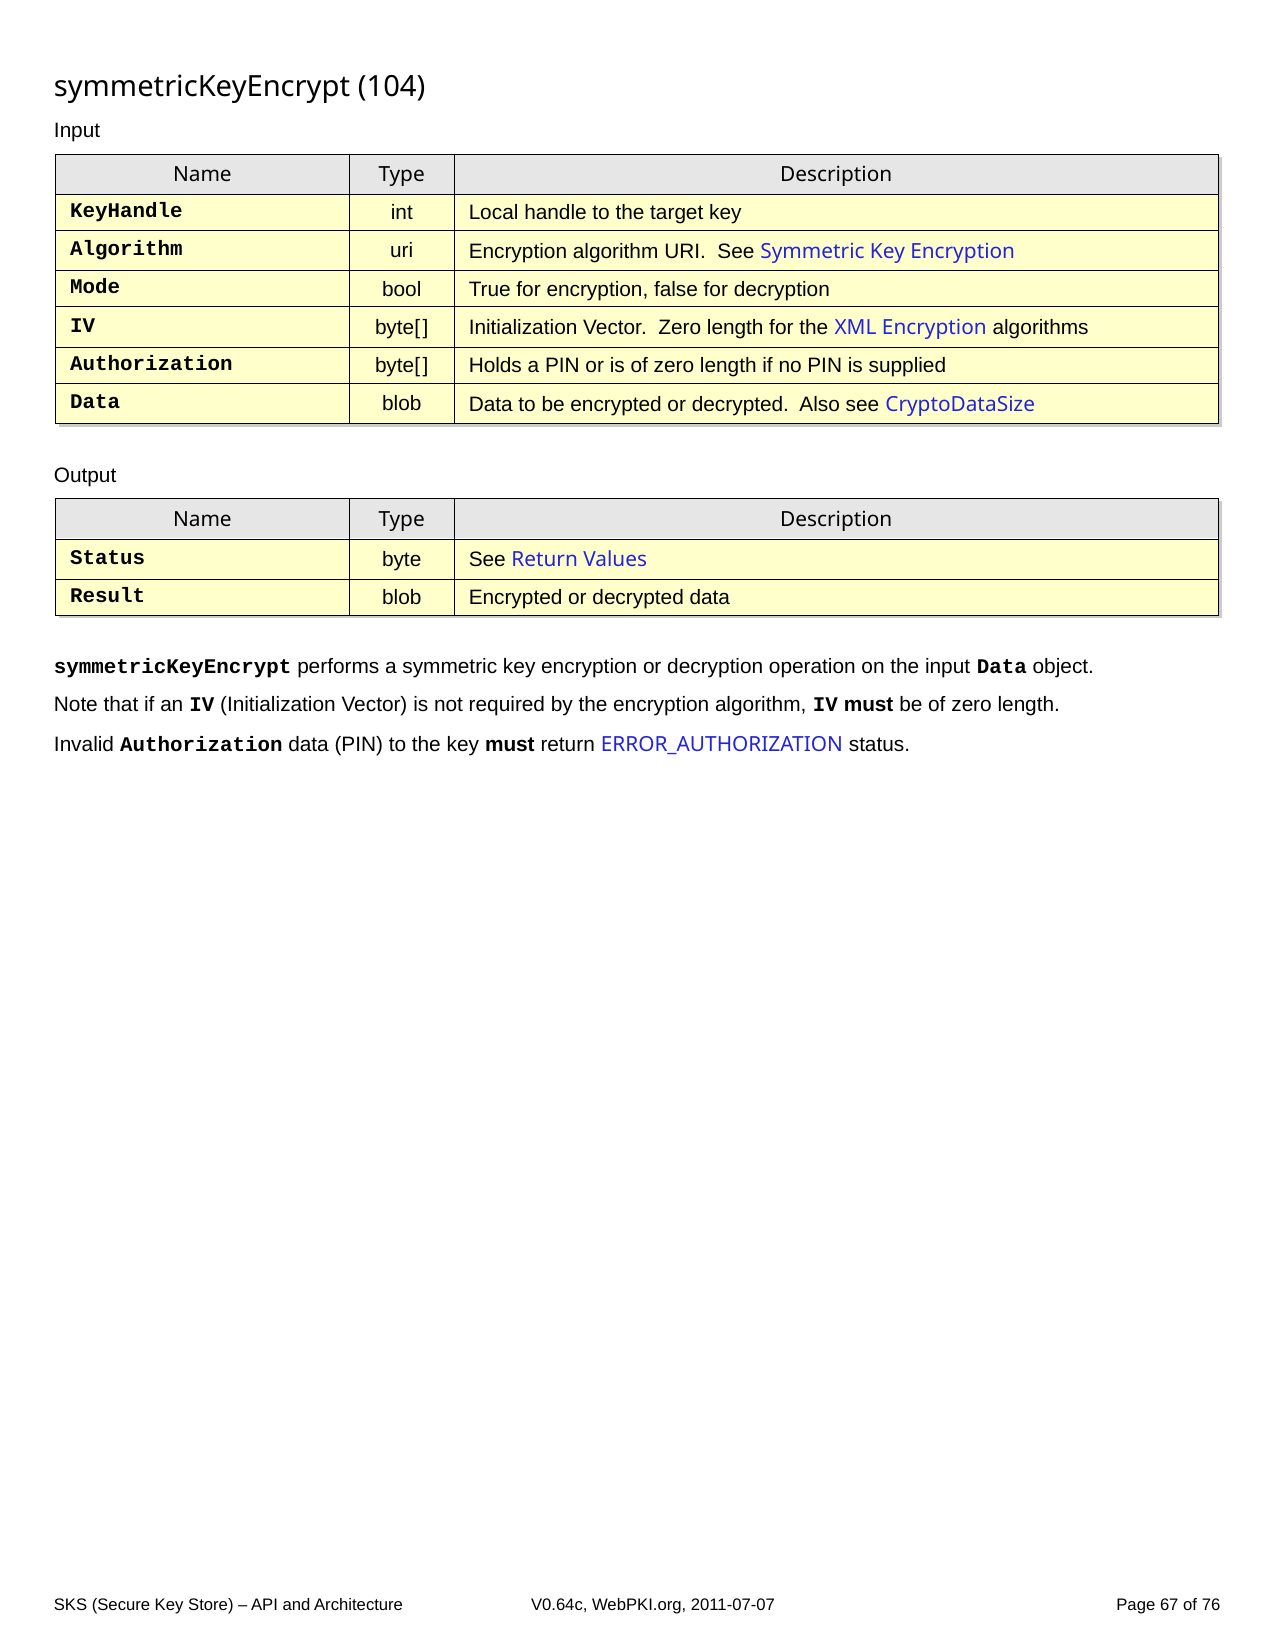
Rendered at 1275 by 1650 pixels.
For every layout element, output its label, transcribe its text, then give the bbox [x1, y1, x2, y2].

table_cell See Return Values [455, 540, 1218, 579]
table_cell byte⁮[ ] [350, 348, 454, 383]
table_cell Data [56, 384, 349, 423]
table_cell Encrypted or decrypted data [455, 580, 1218, 615]
table_cell Initialization Vector. Zero length for the XML Encryption algorithms [455, 307, 1218, 347]
table_cell Status [56, 540, 349, 579]
table_header Name [56, 155, 349, 194]
table_cell KeyHandle [56, 195, 349, 230]
table_cell IV [56, 307, 349, 347]
text symmetricKeyEncrypt performs a symmetric key encryption or decryption operation on the input Data object. [54, 654, 1221, 680]
table_cell Encryption algorithm URI. See Symmetric Key Encryption ‎ [455, 231, 1218, 270]
subtitle symmetricKeyEncrypt (104) [54, 66, 1221, 105]
table_header Description [455, 155, 1218, 194]
table_cell Result [56, 580, 349, 615]
table_cell byte [350, 540, 454, 579]
table_cell blob [350, 384, 454, 423]
table_cell int [350, 195, 454, 230]
table_header Type [350, 499, 454, 538]
table_cell Mode [56, 271, 349, 306]
text Input [54, 118, 1221, 142]
table_header Name [56, 499, 349, 538]
table_cell Data to be encrypted or decrypted. Also see CryptoDataSize [455, 384, 1218, 423]
text Output [54, 462, 1221, 486]
table_cell True for encryption, false for decryption [455, 271, 1218, 306]
table_cell bool [350, 271, 454, 306]
table_cell Algorithm [56, 231, 349, 270]
table_cell Holds a PIN or is of zero length if no PIN is supplied [455, 348, 1218, 383]
text Note that if an IV (Initialization Vector) is not required by the encryption algorithm, IV must be of zero length. [54, 692, 1221, 718]
table_cell uri [350, 231, 454, 270]
table_cell blob [350, 580, 454, 615]
table_cell byte⁮[ ] [350, 307, 454, 347]
table_cell Authorization [56, 348, 349, 383]
text Invalid Authorization data (PIN) to the key must return ERROR_AUTHORIZATION status. [54, 729, 1221, 758]
table_cell Local handle to the target key [455, 195, 1218, 230]
table_header Type [350, 155, 454, 194]
table_header Description [455, 499, 1218, 538]
